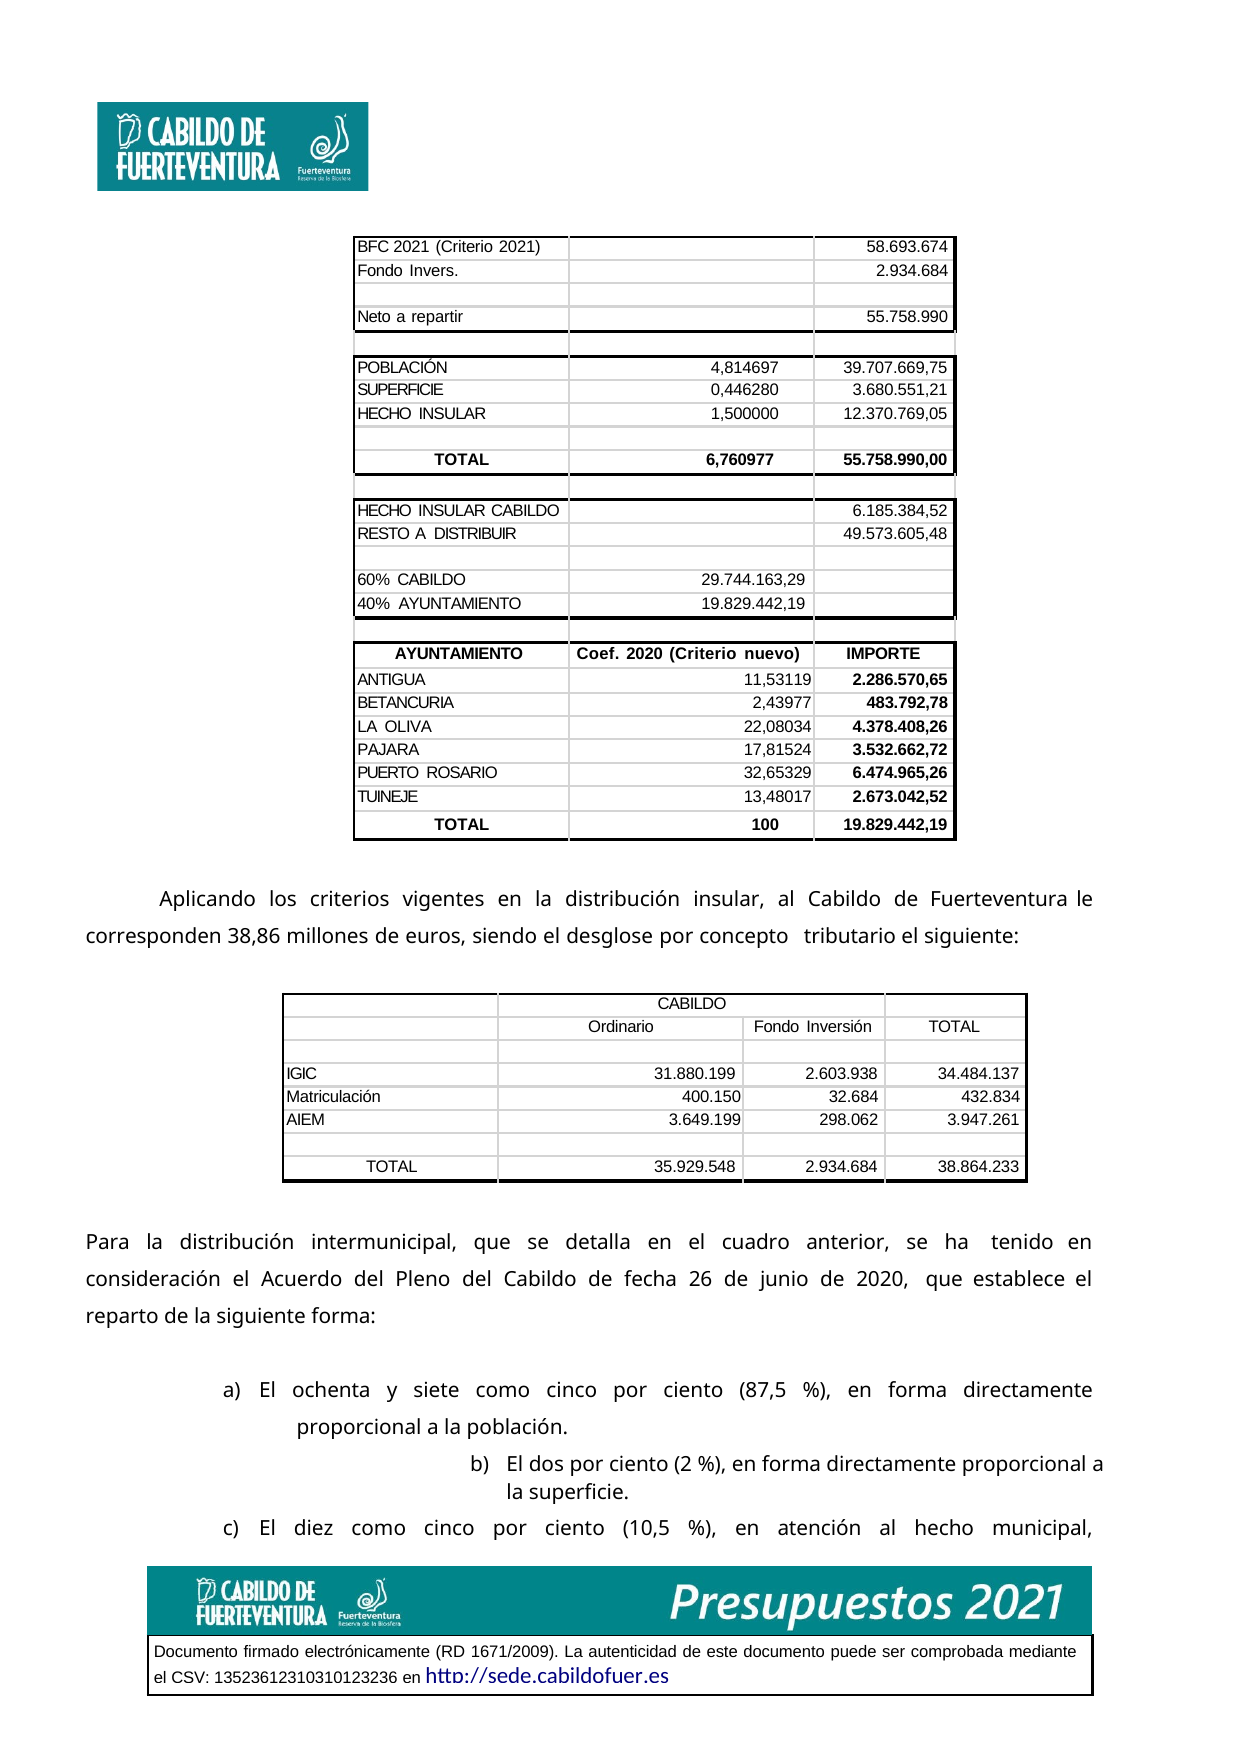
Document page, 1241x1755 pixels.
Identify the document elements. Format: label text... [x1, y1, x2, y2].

table_cell [570, 261, 813, 282]
table_cell [355, 476, 568, 498]
table_cell [355, 284, 568, 305]
table_cell [284, 1018, 497, 1039]
table_cell Fondo Inversión [744, 1018, 884, 1039]
table_cell 400.150 [499, 1088, 742, 1108]
table_cell 298.062 [744, 1111, 884, 1132]
table_cell [815, 476, 954, 498]
table_cell [570, 524, 813, 545]
list El ochenta y siete como cinco por ciento (87,5 %), en forma directamente proporcional a la población. [223, 1375, 1093, 1440]
table_cell 2,43977 [570, 694, 813, 715]
list El dos por ciento (2 %), en forma directamente proporcional a la superficie. [470, 1449, 1107, 1506]
table_cell 3.649.199 [499, 1111, 742, 1132]
table_cell ANTIGUA [355, 669, 568, 692]
table_cell Fondo Invers. [355, 261, 568, 282]
table_cell [570, 501, 813, 522]
text Para la distribución intermunicipal, que se detalla en el cuadro anterior, se ha tenido en consideración el Acuerdo del Pleno del Cabildo de fecha 26 de junio de 2020, que establece el reparto de la siguiente forma: [85, 1227, 1093, 1330]
table_cell [815, 571, 953, 592]
table_cell [815, 333, 954, 355]
table_cell 432.834 [886, 1088, 1025, 1108]
table_cell 38.864.233 [886, 1157, 1025, 1179]
table_cell 17,81524 [570, 740, 813, 762]
table_header BFC 2021 (Criterio 2021) [355, 238, 568, 259]
table_header [570, 238, 813, 259]
table_cell RESTO A DISTRIBUIR [355, 524, 568, 545]
table_cell 11,53119 [570, 669, 813, 692]
table_cell 1,500000 [570, 404, 813, 425]
table_cell [499, 1041, 742, 1062]
table_cell [744, 1041, 884, 1062]
table_cell 483.792,78 [815, 694, 953, 715]
table_cell Matriculación [284, 1088, 497, 1108]
table_cell LA OLIVA [355, 717, 568, 738]
table_cell 31.880.199 [499, 1064, 742, 1085]
table_cell [570, 428, 813, 449]
table_cell Ordinario [499, 1018, 742, 1039]
table_cell 40% AYUNTAMIENTO [355, 594, 568, 616]
table_cell 2.934.684 [815, 261, 953, 282]
list El diez como cinco por ciento (10,5 %), en atención al hecho municipal, [223, 1513, 1093, 1542]
table_cell HECHO INSULAR [355, 404, 568, 425]
table_header [886, 995, 1025, 1016]
table_cell 2.286.570,65 [815, 669, 953, 692]
table_cell [744, 1134, 884, 1155]
table_cell 19.829.442,19 [815, 812, 953, 837]
table_cell SUPERFICIE [355, 381, 568, 402]
table_cell 100 [570, 812, 813, 837]
table_cell Coef. 2020 (Criterio nuevo) [570, 644, 813, 667]
table_cell 22,08034 [570, 717, 813, 738]
table_cell 32.684 [744, 1088, 884, 1108]
table_cell PAJARA [355, 740, 568, 762]
table_cell IMPORTE [815, 644, 953, 667]
table_cell BETANCURIA [355, 694, 568, 715]
table_cell 4,814697 [570, 358, 813, 379]
table_cell 6.185.384,52 [815, 501, 953, 522]
table_cell 4.378.408,26 [815, 717, 953, 738]
table_cell 2.673.042,52 [815, 787, 953, 810]
table_cell [499, 1134, 742, 1155]
table_cell [815, 428, 953, 449]
table_header CABILDO [499, 995, 884, 1016]
table_cell TOTAL [886, 1018, 1025, 1039]
table_cell 29.744.163,29 [570, 571, 813, 592]
table_cell AIEM [284, 1111, 497, 1132]
table_cell TOTAL [355, 812, 568, 837]
table_cell POBLACIÓN [355, 358, 568, 379]
text Aplicando los criterios vigentes en la distribución insular, al Cabildo de Fuerteventura le corresponden 38,86 millones de euros, siendo el desglose por concepto tributario el siguiente: [85, 884, 1093, 949]
table_cell [355, 547, 568, 568]
table_cell [886, 1041, 1025, 1062]
table_header [284, 995, 497, 1016]
table_cell [815, 620, 954, 641]
table_cell [886, 1134, 1025, 1155]
table_cell HECHO INSULAR CABILDO [355, 501, 568, 522]
table_cell [570, 620, 813, 641]
table_cell [815, 547, 953, 568]
table_cell [570, 284, 813, 305]
table_cell [284, 1134, 497, 1155]
table_cell 6,760977 [570, 451, 813, 473]
table_cell [570, 547, 813, 568]
table_cell 55.758.990 [815, 308, 953, 330]
table_cell 19.829.442,19 [570, 594, 813, 616]
table_cell [815, 594, 953, 616]
table_cell 3.947.261 [886, 1111, 1025, 1132]
table_cell [570, 308, 813, 330]
table_cell PUERTO ROSARIO [355, 764, 568, 785]
table_cell 60% CABILDO [355, 571, 568, 592]
table_cell [570, 476, 813, 498]
table_cell 32,65329 [570, 764, 813, 785]
table_cell AYUNTAMIENTO [355, 644, 568, 667]
table_cell 12.370.769,05 [815, 404, 953, 425]
table_cell 35.929.548 [499, 1157, 742, 1179]
table_cell TOTAL [284, 1157, 497, 1179]
table_cell 3.680.551,21 [815, 381, 953, 402]
table_cell 2.603.938 [744, 1064, 884, 1085]
table_cell 0,446280 [570, 381, 813, 402]
table_cell 49.573.605,48 [815, 524, 953, 545]
table_cell 34.484.137 [886, 1064, 1025, 1085]
table_cell [355, 620, 568, 641]
table_cell [284, 1041, 497, 1062]
table_cell 39.707.669,75 [815, 358, 953, 379]
table_cell [570, 333, 813, 355]
table_cell 2.934.684 [744, 1157, 884, 1179]
table_cell IGIC [284, 1064, 497, 1085]
table_cell 13,48017 [570, 787, 813, 810]
table_cell 55.758.990,00 [815, 451, 953, 473]
table_cell 6.474.965,26 [815, 764, 953, 785]
table_cell TUINEJE [355, 787, 568, 810]
table_cell [355, 428, 568, 449]
table_cell [355, 333, 568, 355]
table_cell Neto a repartir [355, 308, 568, 330]
table_cell [815, 284, 953, 305]
table_cell 3.532.662,72 [815, 740, 953, 762]
table_header 58.693.674 [815, 238, 953, 259]
table_cell TOTAL [355, 451, 568, 473]
